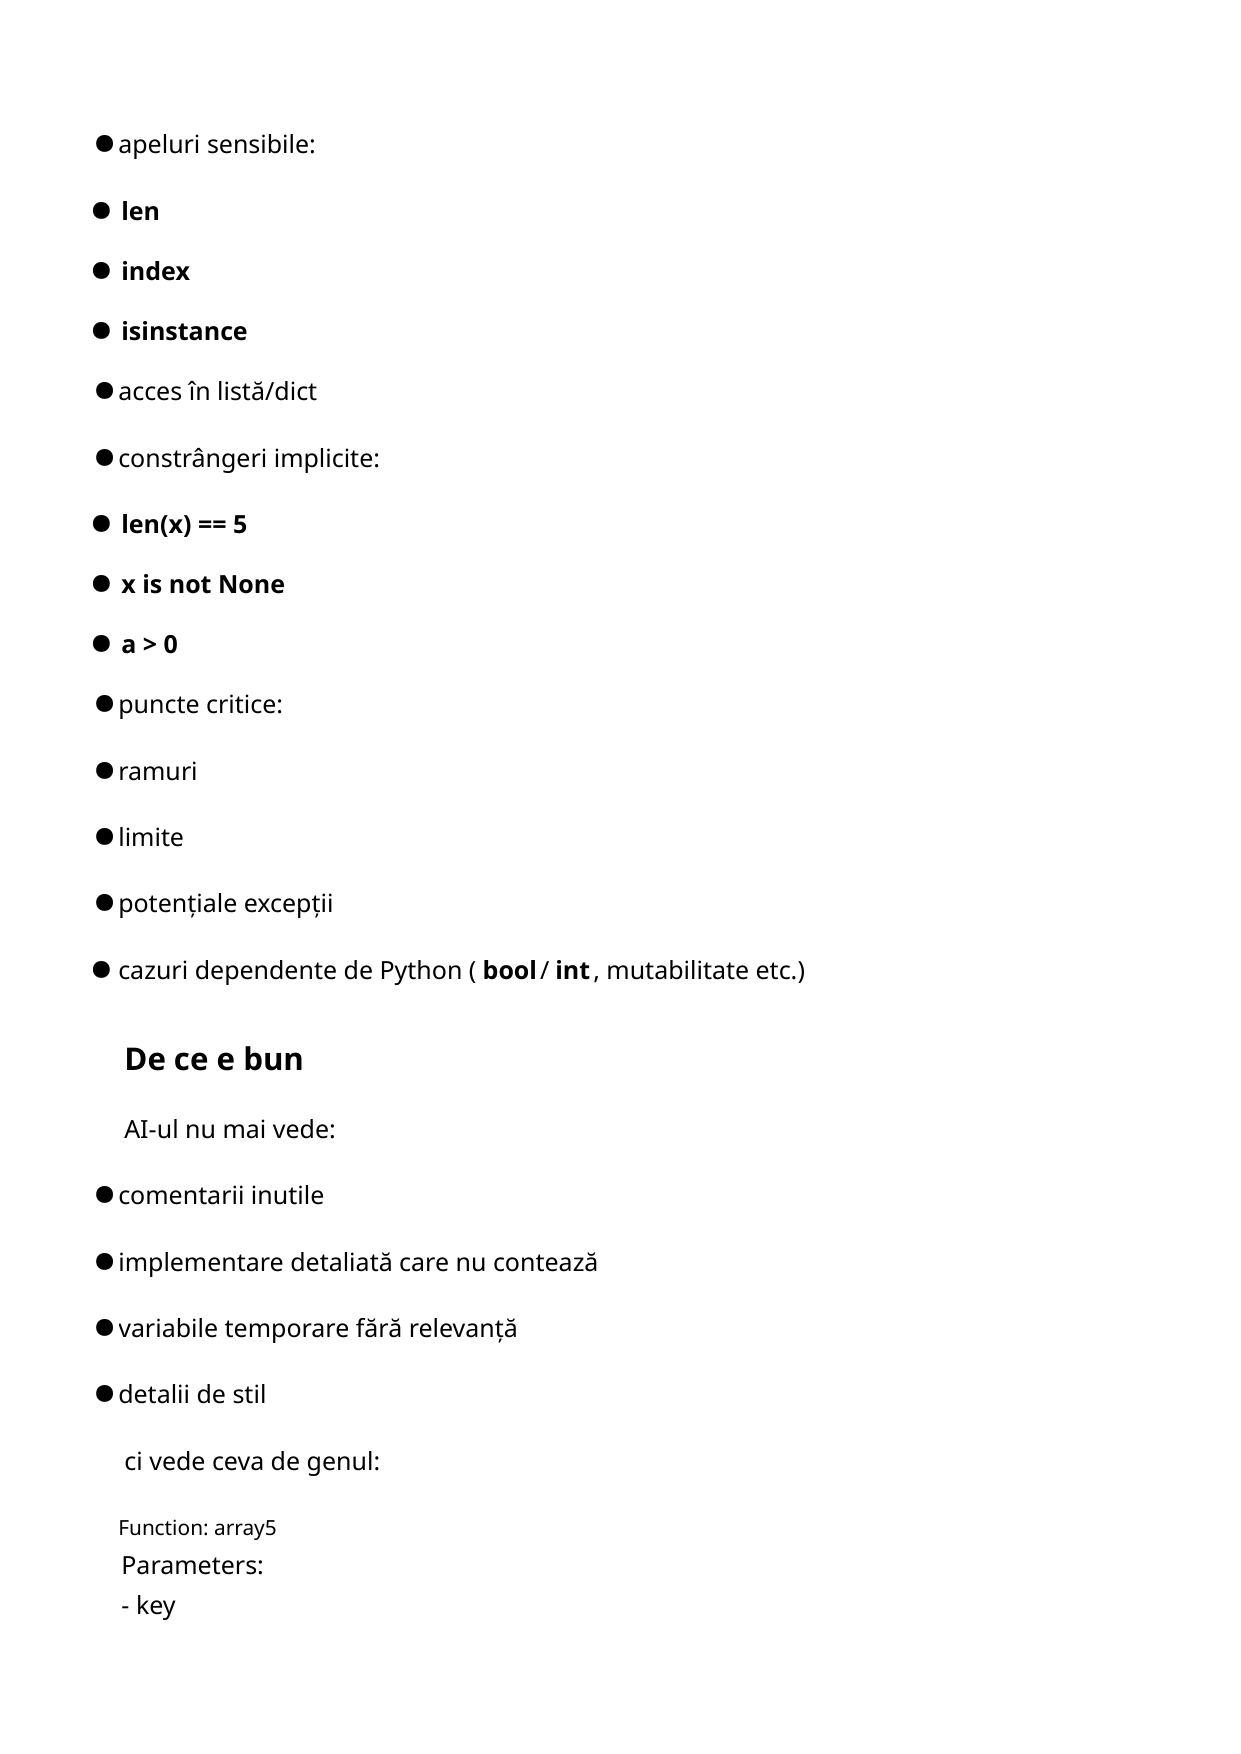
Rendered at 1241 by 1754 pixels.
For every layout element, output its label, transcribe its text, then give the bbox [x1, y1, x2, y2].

list detalii de stil [119, 1371, 1122, 1414]
list potențiale excepții [119, 880, 1122, 923]
list variabile temporare fără relevanță [119, 1305, 1122, 1348]
list len [119, 187, 1122, 231]
list index [119, 248, 1122, 291]
list x is not None [119, 561, 1122, 604]
list limite [119, 813, 1122, 857]
list acces în listă/dict [119, 368, 1122, 411]
list apeluri sensibile: [119, 122, 1122, 164]
text - key [119, 1585, 178, 1624]
list cazuri dependente de Python (bool/int, mutabilitate etc.) [119, 946, 1122, 989]
list isinstance [119, 308, 1122, 351]
text [281, 1510, 1122, 1544]
text Function: array5 [118, 1511, 280, 1544]
text AI-ul nu mai vede: [119, 1106, 1122, 1149]
text Parameters: [119, 1545, 267, 1584]
text [268, 1544, 1122, 1584]
list constrângeri implicite: [119, 434, 1122, 477]
list a > 0 [119, 621, 1122, 664]
text [179, 1584, 1122, 1624]
text ci vede ceva de genul: [119, 1437, 1122, 1483]
list len(x) == 5 [119, 501, 1122, 544]
list implementare detaliată care nu contează [119, 1238, 1122, 1281]
subtitle De ce e bun [119, 1031, 1122, 1083]
list comentarii inutile [119, 1172, 1122, 1215]
list ramuri [119, 747, 1122, 790]
list puncte critice: [119, 681, 1122, 724]
